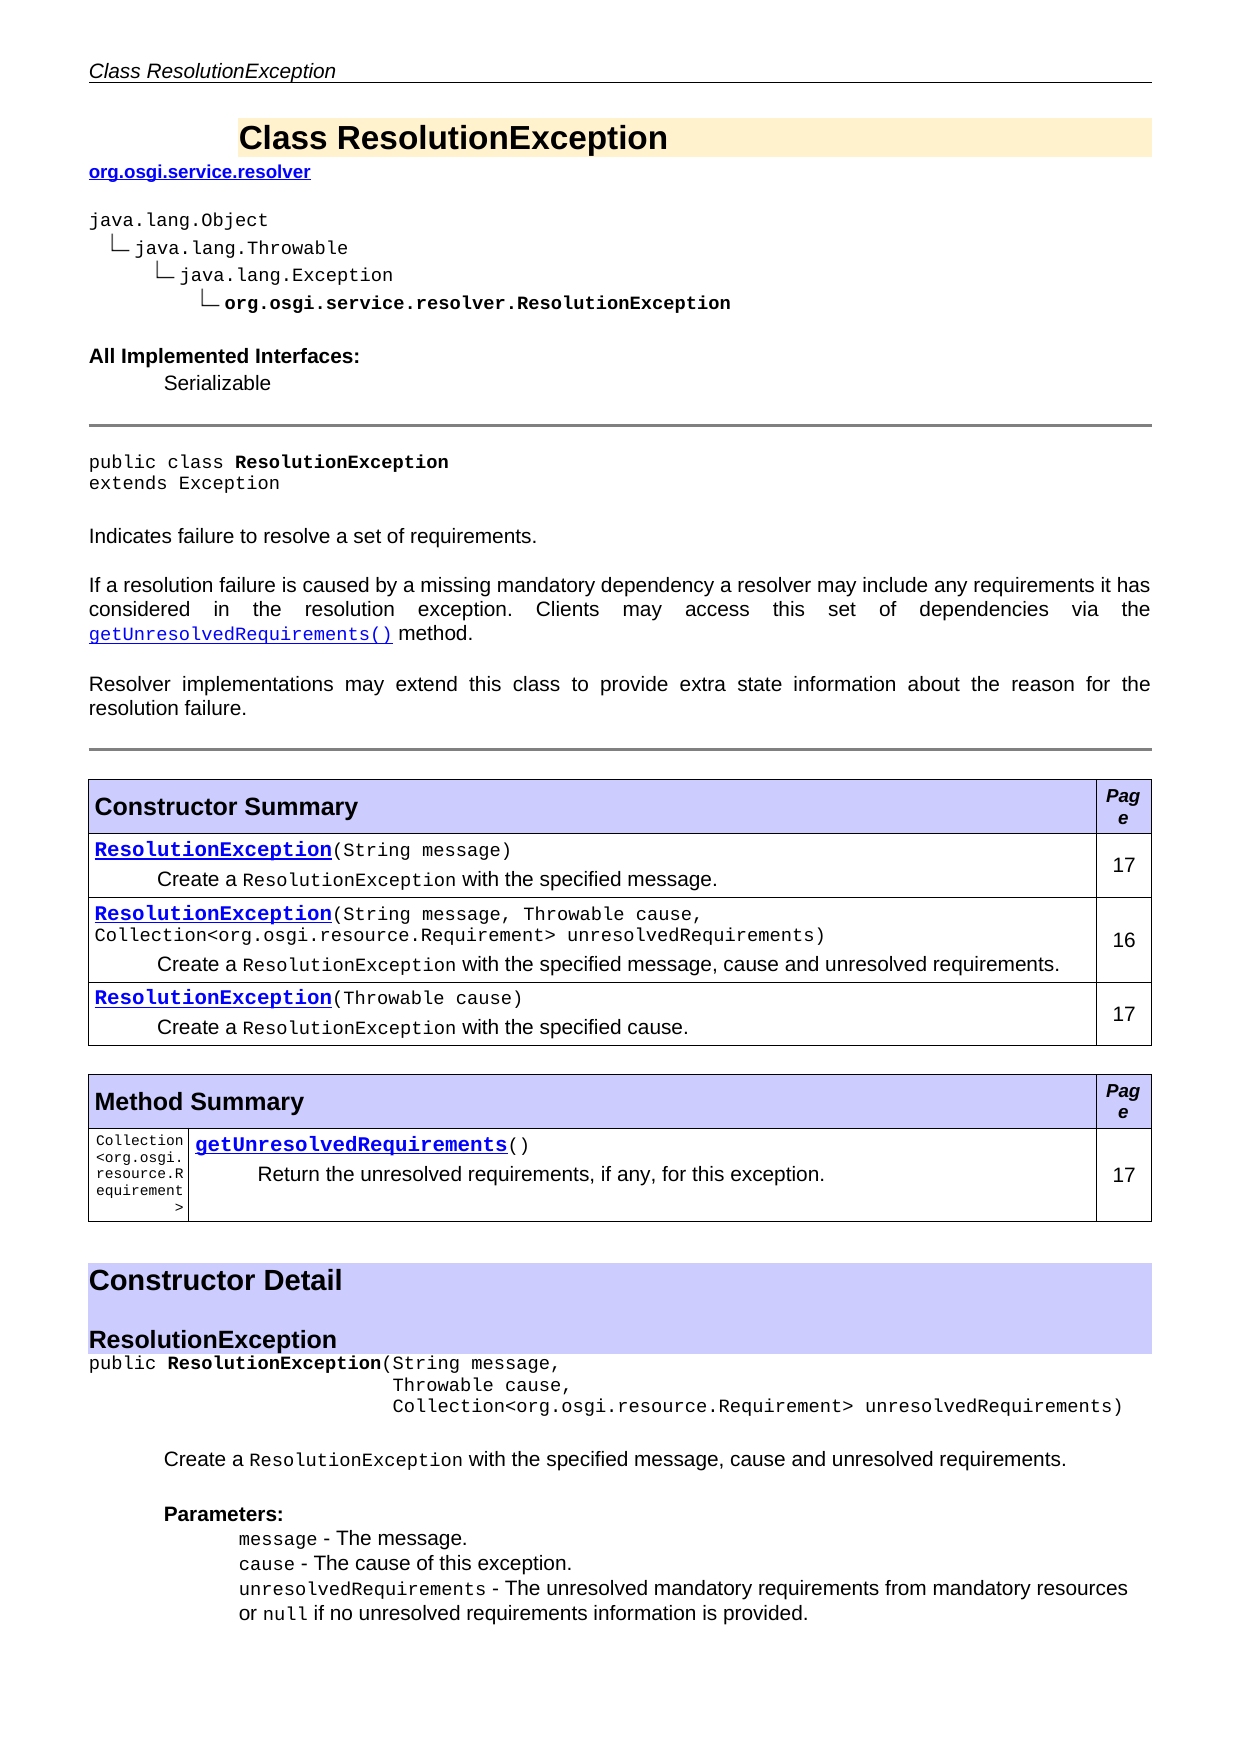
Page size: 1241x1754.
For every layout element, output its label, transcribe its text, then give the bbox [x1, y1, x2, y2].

text public ResolutionException(String message, Throwable cause, Collection<org.osgi.resource.Requirement> unresolvedRequirements) [88, 1354, 1152, 1418]
text Serializable [163, 370, 1152, 394]
table_cell ResolutionException(String message) Create a ResolutionException with the specified message. [89, 834, 1096, 897]
subtitle Constructor Detail [88, 1263, 1152, 1297]
text cause - The cause of this exception. [238, 1551, 1152, 1576]
text Resolver implementations may extend this class to provide extra state information about the reason for the resolution failure. [88, 671, 1152, 719]
table_cell getUnresolvedRequirements() Return the unresolved requirements, if any, for this exception. [189, 1129, 1096, 1221]
table_header Page [1097, 1075, 1151, 1128]
table_header Constructor Summary [89, 780, 1096, 833]
table_header Page [1097, 780, 1151, 833]
subtitle Class ResolutionException [238, 118, 1152, 157]
table_cell 16 [1097, 898, 1151, 982]
text org.osgi.service.resolver [88, 160, 1152, 182]
text java.lang.Exception [88, 260, 1152, 287]
subtitle All Implemented Interfaces: [88, 344, 1152, 368]
table_cell Collection<org.osgi.resource.Requirement> [89, 1129, 188, 1221]
table_cell 17 [1097, 1129, 1151, 1221]
text java.lang.Object [88, 211, 1152, 232]
table_cell 17 [1097, 983, 1151, 1045]
text Parameters: [163, 1501, 1152, 1525]
subtitle ResolutionException [88, 1325, 1152, 1354]
text org.osgi.service.resolver.ResolutionException [88, 287, 1152, 315]
table_header Method Summary [89, 1075, 1096, 1128]
picture [156, 260, 180, 282]
table_cell ResolutionException(Throwable cause) Create a ResolutionException with the specified cause. [89, 983, 1096, 1045]
table_cell 17 [1097, 834, 1151, 897]
picture [111, 232, 135, 255]
text Create a ResolutionException with the specified message, cause and unresolved requirements. [163, 1447, 1152, 1472]
picture [201, 287, 225, 310]
text message - The message. [238, 1525, 1152, 1551]
text If a resolution failure is caused by a missing mandatory dependency a resolver may include any requirements it has considered in the resolution exception. Clients may access this set of dependencies via the getUnresolvedRequirements() method. [88, 573, 1152, 646]
text Indicates failure to resolve a set of requirements. [88, 524, 1152, 548]
text extends Exception [88, 474, 1152, 495]
text unresolvedRequirements - The unresolved mandatory requirements from mandatory resources or null if no unresolved requirements information is provided. [238, 1576, 1152, 1626]
table_cell ResolutionException(String message, Throwable cause, Collection<org.osgi.resource.Requirement> unresolvedRequirements) Create a ResolutionException with the specified message, cause and unresolved requirements. [89, 898, 1096, 982]
text public class ResolutionException [88, 453, 1152, 474]
text java.lang.Throwable [88, 232, 1152, 260]
